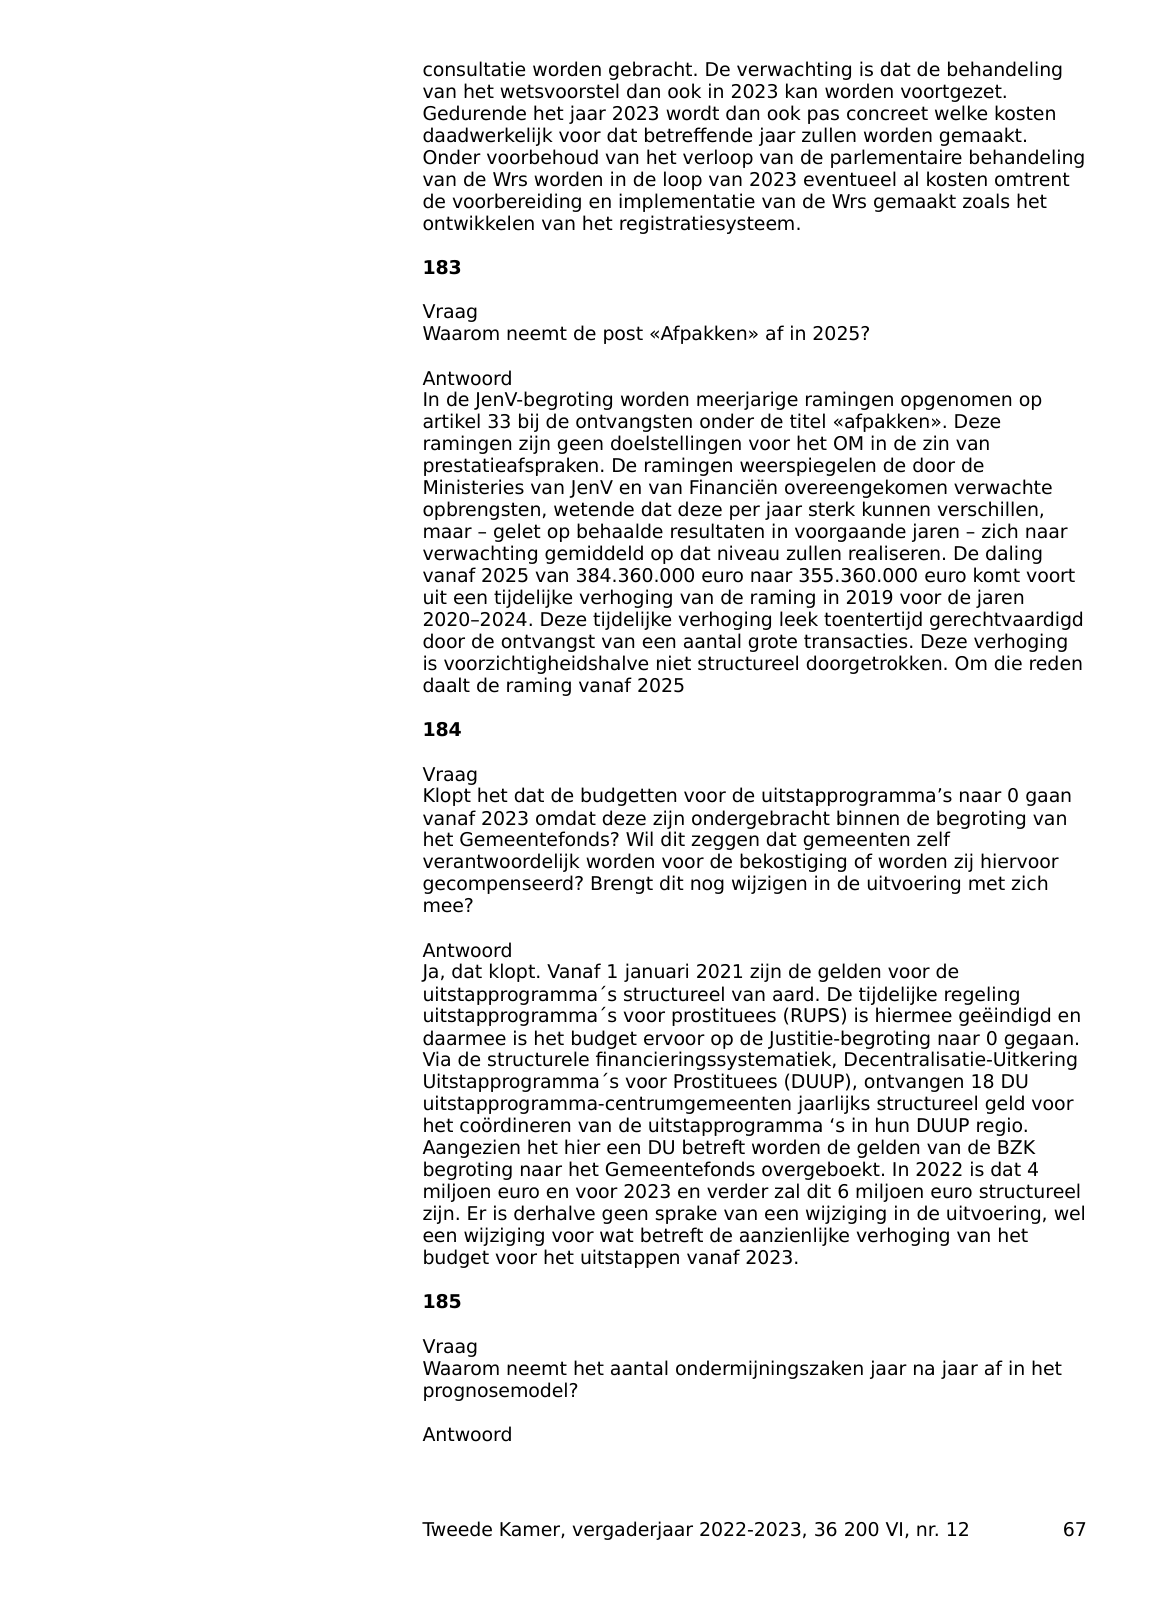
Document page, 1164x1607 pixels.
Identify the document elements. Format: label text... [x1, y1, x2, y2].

text Vraag [422, 1336, 1087, 1357]
text Vraag [422, 763, 1087, 785]
text Antwoord [422, 1424, 1087, 1446]
text Klopt het dat de budgetten voor de uitstapprogramma’s naar 0 gaan vanaf 2023 omdat deze zijn ondergebracht binnen de begroting van het Gemeentefonds? Wil dit zeggen dat gemeenten zelf verantwoordelijk worden voor de bekostiging of worden zij hiervoor gecompenseerd? Brengt dit nog wijzigen in de uitvoering met zich mee? [422, 785, 1087, 917]
text Vraag [422, 301, 1087, 323]
text Antwoord [422, 939, 1087, 961]
text Ja, dat klopt. Vanaf 1 januari 2021 zijn de gelden voor de uitstapprogramma´s structureel van aard. De tijdelijke regeling uitstapprogramma´s voor prostituees (RUPS) is hiermee geëindigd en daarmee is het budget ervoor op de Justitie-begroting naar 0 gegaan. Via de structurele financieringssystematiek, Decentralisatie-Uitkering Uitstapprogramma´s voor Prostituees (DUUP), ontvangen 18 DU uitstapprogramma-centrumgemeenten jaarlijks structureel geld voor het coördineren van de uitstapprogramma ‘s in hun DUUP regio. Aangezien het hier een DU betreft worden de gelden van de BZK begroting naar het Gemeentefonds overgeboekt. In 2022 is dat 4 miljoen euro en voor 2023 en verder zal dit 6 miljoen euro structureel zijn. Er is derhalve geen sprake van een wijziging in de uitvoering, wel een wijziging voor wat betreft de aanzienlijke verhoging van het budget voor het uitstappen vanaf 2023. [422, 961, 1087, 1269]
text In de JenV-begroting worden meerjarige ramingen opgenomen op artikel 33 bij de ontvangsten onder de titel «afpakken». Deze ramingen zijn geen doelstellingen voor het OM in de zin van prestatieafspraken. De ramingen weerspiegelen de door de Ministeries van JenV en van Financiën overeengekomen verwachte opbrengsten, wetende dat deze per jaar sterk kunnen verschillen, maar – gelet op behaalde resultaten in voorgaande jaren – zich naar verwachting gemiddeld op dat niveau zullen realiseren. De daling vanaf 2025 van 384.360.000 euro naar 355.360.000 euro komt voort uit een tijdelijke verhoging van de raming in 2019 voor de jaren 2020–2024. Deze tijdelijke verhoging leek toentertijd gerechtvaardigd door de ontvangst van een aantal grote transacties. Deze verhoging is voorzichtigheidshalve niet structureel doorgetrokken. Om die reden daalt de raming vanaf 2025 [422, 389, 1087, 697]
subtitle 183 [422, 257, 1087, 279]
text Waarom neemt het aantal ondermijningszaken jaar na jaar af in het prognosemodel? [422, 1357, 1087, 1401]
text Waarom neemt de post «Afpakken» af in 2025? [422, 323, 1087, 345]
text consultatie worden gebracht. De verwachting is dat de behandeling van het wetsvoorstel dan ook in 2023 kan worden voortgezet. Gedurende het jaar 2023 wordt dan ook pas concreet welke kosten daadwerkelijk voor dat betreffende jaar zullen worden gemaakt. Onder voorbehoud van het verloop van de parlementaire behandeling van de Wrs worden in de loop van 2023 eventueel al kosten omtrent de voorbereiding en implementatie van de Wrs gemaakt zoals het ontwikkelen van het registratiesysteem. [422, 59, 1087, 235]
subtitle 185 [422, 1291, 1087, 1313]
subtitle 184 [422, 719, 1087, 741]
text Antwoord [422, 367, 1087, 389]
